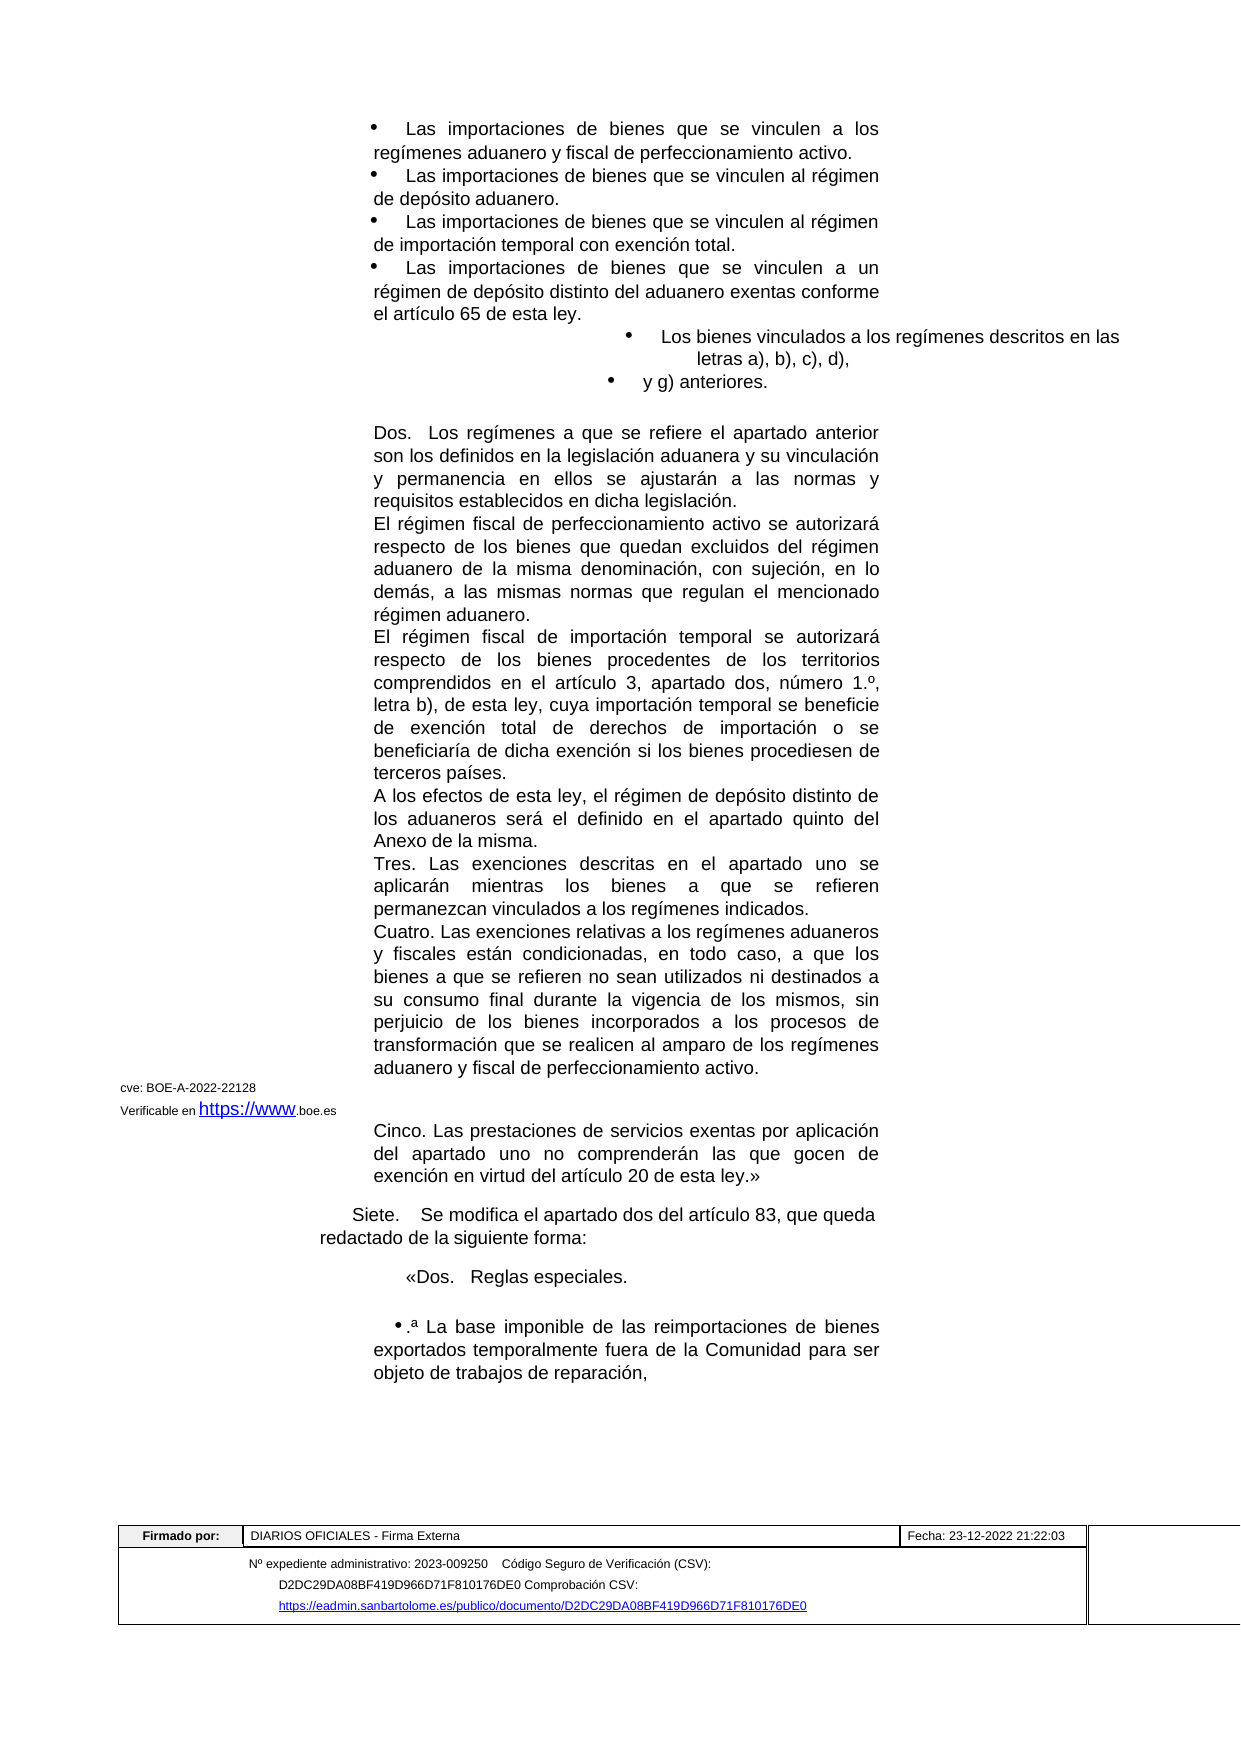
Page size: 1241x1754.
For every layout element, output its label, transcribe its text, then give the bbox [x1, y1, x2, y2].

list Los bienes vinculados a los regímenes descritos en las letras a), b), c), d), [625, 326, 1122, 370]
table_header Firmado por: [119, 1526, 242, 1544]
text cve: BOE-A-2022-22128 [120, 1080, 879, 1095]
list Las importaciones de bienes que se vinculen a los regímenes aduanero y fiscal de perfeccionamiento activo. [337, 118, 879, 163]
text A los efectos de esta ley, el régimen de depósito distinto de los aduaneros será el definido en el apartado quinto del Anexo de la misma. [373, 785, 879, 852]
text «Dos. Reglas especiales. [406, 1265, 1122, 1287]
text Verificable en https://www.boe.es [120, 1097, 879, 1119]
table_header [1089, 1526, 1240, 1624]
text Tres. Las exenciones descritas en el apartado uno se aplicarán mientras los bienes a que se refieren permanezcan vinculados a los regímenes indicados. [373, 853, 879, 919]
text Cuatro. Las exenciones relativas a los regímenes aduaneros y fiscales están condicionadas, en todo caso, a que los bienes a que se refieren no sean utilizados ni destinados a su consumo final durante la vigencia de los mismos, sin perjuicio de los bienes incorporados a los procesos de transformación que se realicen al amparo de los regímenes aduanero y fiscal de perfeccionamiento activo. [373, 921, 879, 1078]
text El régimen fiscal de perfeccionamiento activo se autorizará respecto de los bienes que quedan excluidos del régimen aduanero de la misma denominación, con sujeción, en lo demás, a las mismas normas que regulan el mencionado régimen aduanero. [373, 513, 879, 625]
text Cinco. Las prestaciones de servicios exentas por aplicación del apartado uno no comprenderán las que gocen de exención en virtud del artículo 20 de esta ley.» [373, 1120, 879, 1187]
table_cell Nº expediente administrativo: 2023-009250 Código Seguro de Verificación (CSV): D2DC29DA08BF419D966D71F810176DE0 Comprobación CSV: https://eadmin.sanbartolome.es/publico/documento/D2DC29DA08BF419D966D71F810176DE0 [119, 1548, 1086, 1624]
list Las importaciones de bienes que se vinculen al régimen de depósito aduanero. [337, 164, 880, 209]
list y g) anteriores. [561, 371, 1122, 393]
table_header Fecha: 23-12-2022 21:22:03 [901, 1526, 1086, 1546]
list Las importaciones de bienes que se vinculen al régimen de importación temporal con exención total. [337, 211, 879, 256]
list Las importaciones de bienes que se vinculen a un régimen de depósito distinto del aduanero exentas conforme el artículo 65 de esta ley. [337, 257, 879, 325]
text El régimen fiscal de importación temporal se autorizará respecto de los bienes procedentes de los territorios comprendidos en el artículo 3, apartado dos, número 1.º, letra b), de esta ley, cuya importación temporal se beneficie de exención total de derechos de importación o se beneficiaría de dicha exención si los bienes procediesen de terceros países. [373, 626, 880, 784]
table_header DIARIOS OFICIALES - Firma Externa [244, 1526, 899, 1546]
text Dos. Los regímenes a que se refiere el apartado anterior son los definidos en la legislación aduanera y su vinculación y permanencia en ellos se ajustarán a las normas y requisitos establecidos en dicha legislación. [373, 422, 879, 512]
text Siete. Se modifica el apartado dos del artículo 83, que queda redactado de la siguiente forma: [319, 1204, 879, 1248]
list .ª La base imponible de las reimportaciones de bienes exportados temporalmente fuera de la Comunidad para ser objeto de trabajos de reparación, [362, 1316, 880, 1383]
